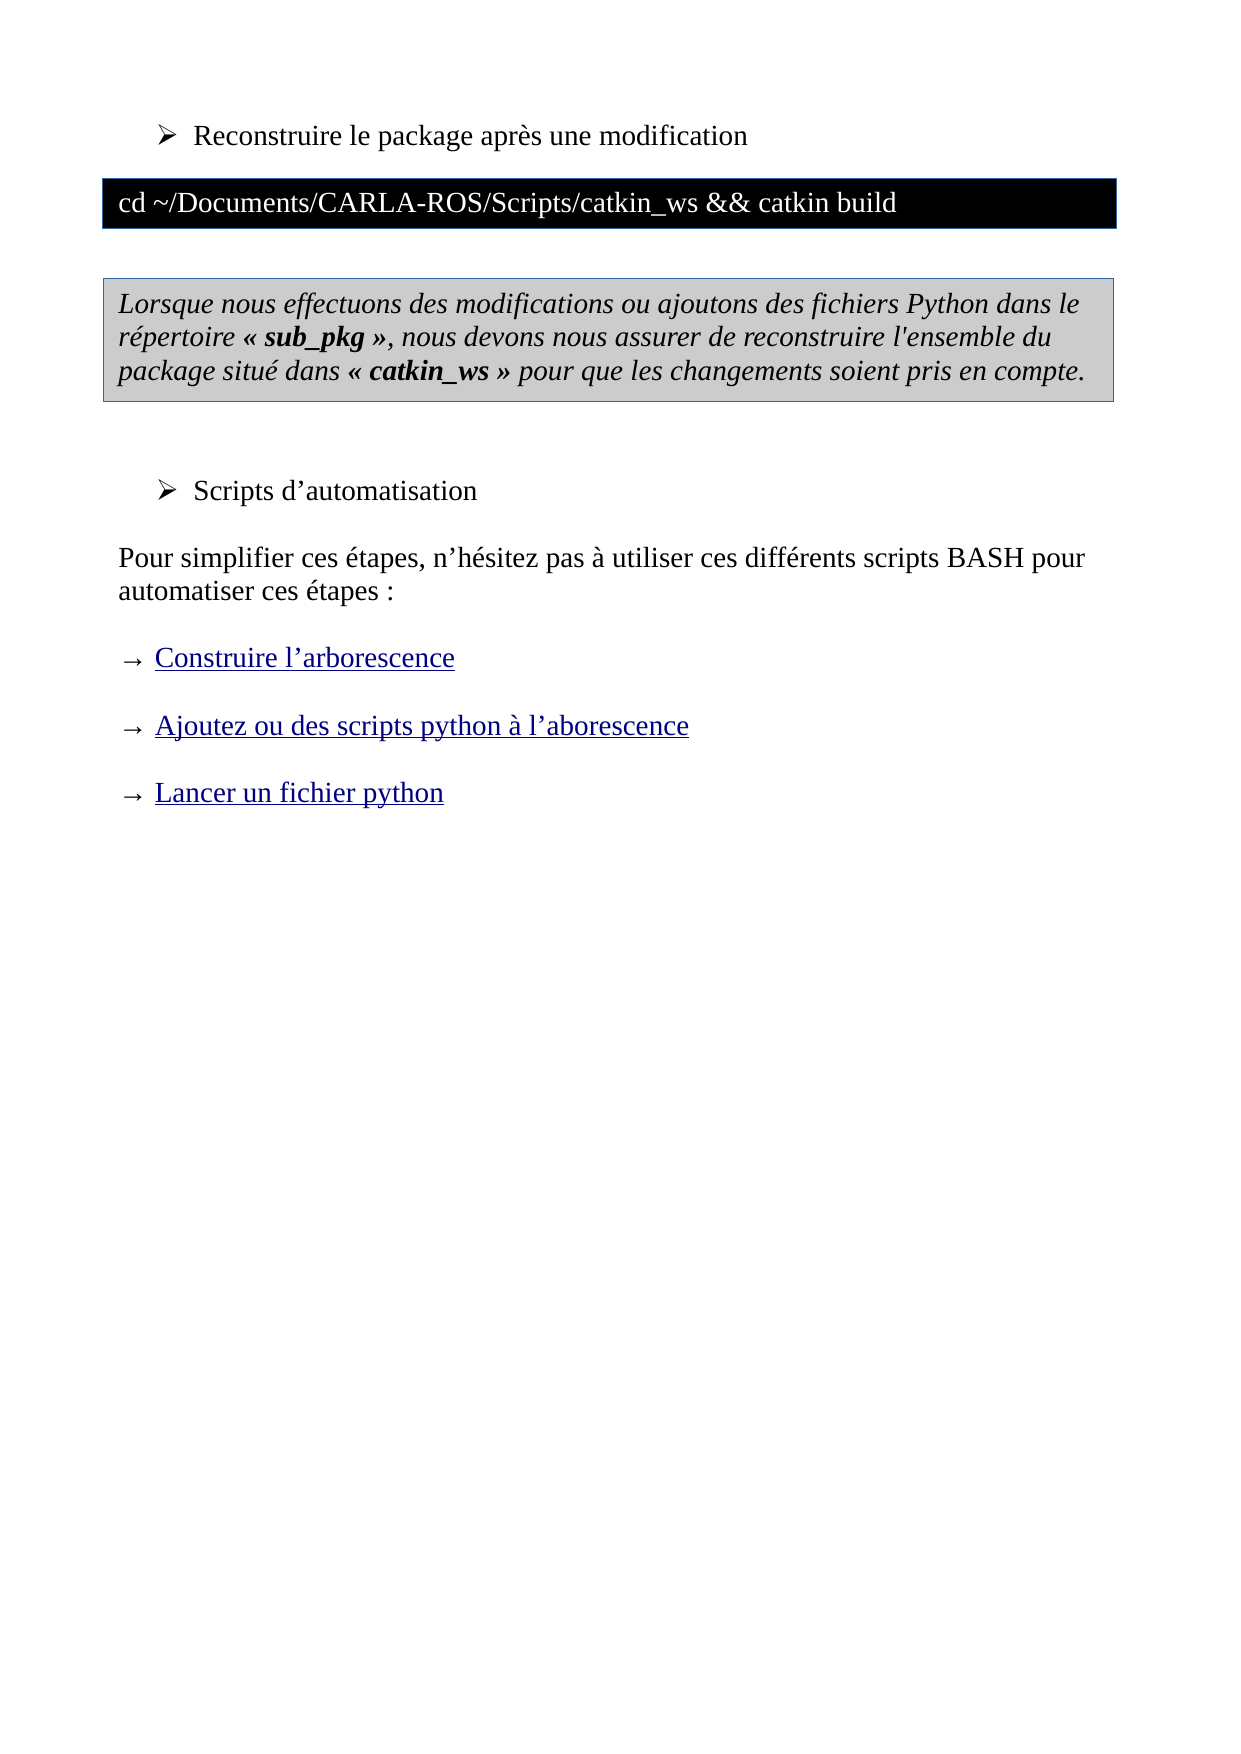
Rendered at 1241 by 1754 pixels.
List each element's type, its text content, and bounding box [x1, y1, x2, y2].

text → Construire l’arborescence [118, 641, 1122, 674]
text → Ajoutez ou des scripts python à l’aborescence [118, 708, 1122, 741]
text → Lancer un fichier python [118, 775, 1122, 808]
list Reconstruire le package après une modification [156, 118, 1122, 152]
list Scripts d’automatisation [156, 473, 1122, 506]
text Pour simplifier ces étapes, n’hésitez pas à utiliser ces différents scripts BASH pour automatiser ces étapes : [118, 540, 1122, 607]
